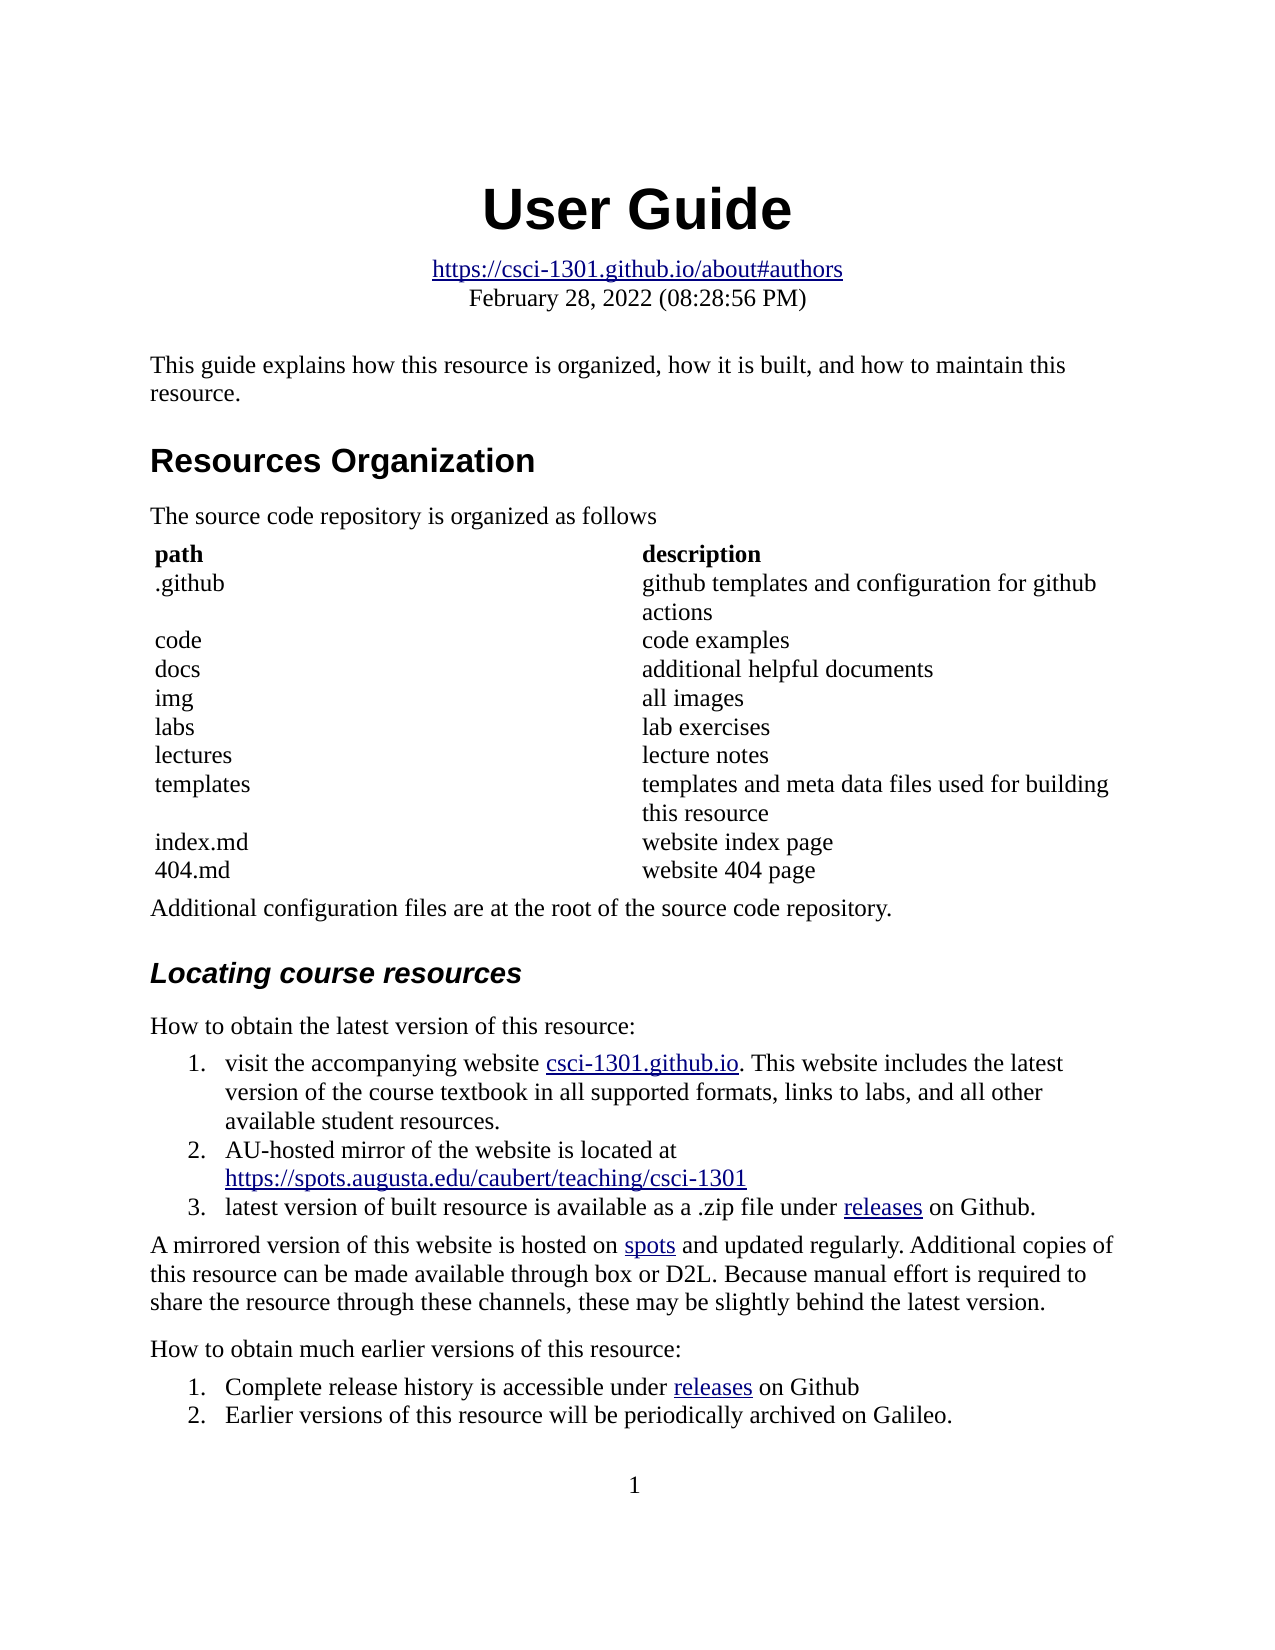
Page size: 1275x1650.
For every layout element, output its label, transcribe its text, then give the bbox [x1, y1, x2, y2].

table_cell templates [150, 769, 637, 827]
subtitle Resources Organization [150, 441, 1125, 480]
table_cell docs [150, 654, 637, 683]
list Complete release history is accessible under releases on Github [187, 1372, 1125, 1401]
table_cell lectures [150, 740, 637, 769]
list AU-hosted mirror of the website is located at https://spots.augusta.edu/caubert/teaching/csci-1301 [187, 1135, 1125, 1192]
text How to obtain much earlier versions of this resource: [150, 1334, 1125, 1363]
table_cell index.md [150, 827, 637, 855]
list Earlier versions of this resource will be periodically archived on Galileo. [187, 1401, 1125, 1429]
table_cell 404.md [150, 855, 637, 884]
text The source code repository is organized as follows [150, 501, 1125, 530]
title User Guide [150, 175, 1125, 242]
text February 28, 2022 (08:28:56 PM) [150, 283, 1125, 312]
table_cell lecture notes [638, 740, 1125, 769]
table_cell code examples [638, 625, 1125, 654]
table_cell lab exercises [638, 712, 1125, 740]
table_cell labs [150, 712, 637, 740]
table_cell github templates and configuration for github actions [638, 568, 1125, 625]
table_cell code [150, 625, 637, 654]
text How to obtain the latest version of this resource: [150, 1011, 1125, 1039]
text Additional configuration files are at the root of the source code repository. [150, 893, 1125, 922]
subtitle Locating course resources [150, 956, 1125, 989]
text https://csci-1301.github.io/about#authors [150, 254, 1125, 283]
list visit the accompanying website csci-1301.github.io. This website includes the latest version of the course textbook in all supported formats, links to labs, and all other available student resources. [187, 1048, 1125, 1135]
text This guide explains how this resource is organized, how it is built, and how to maintain this resource. [150, 350, 1125, 407]
table_cell .github [150, 568, 637, 625]
table_cell templates and meta data files used for building this resource [638, 769, 1125, 827]
table_cell website index page [638, 827, 1125, 855]
list latest version of built resource is available as a .zip file under releases on Github. [187, 1192, 1125, 1221]
table_header description [638, 539, 1125, 568]
table_cell img [150, 683, 637, 712]
table_cell additional helpful documents [638, 654, 1125, 683]
text A mirrored version of this website is hosted on spots and updated regularly. Additional copies of this resource can be made available through box or D2L. Because manual effort is required to share the resource through these channels, these may be slightly behind the latest version. [150, 1230, 1125, 1316]
table_cell all images [638, 683, 1125, 712]
table_header path [150, 539, 637, 568]
table_cell website 404 page [638, 855, 1125, 884]
